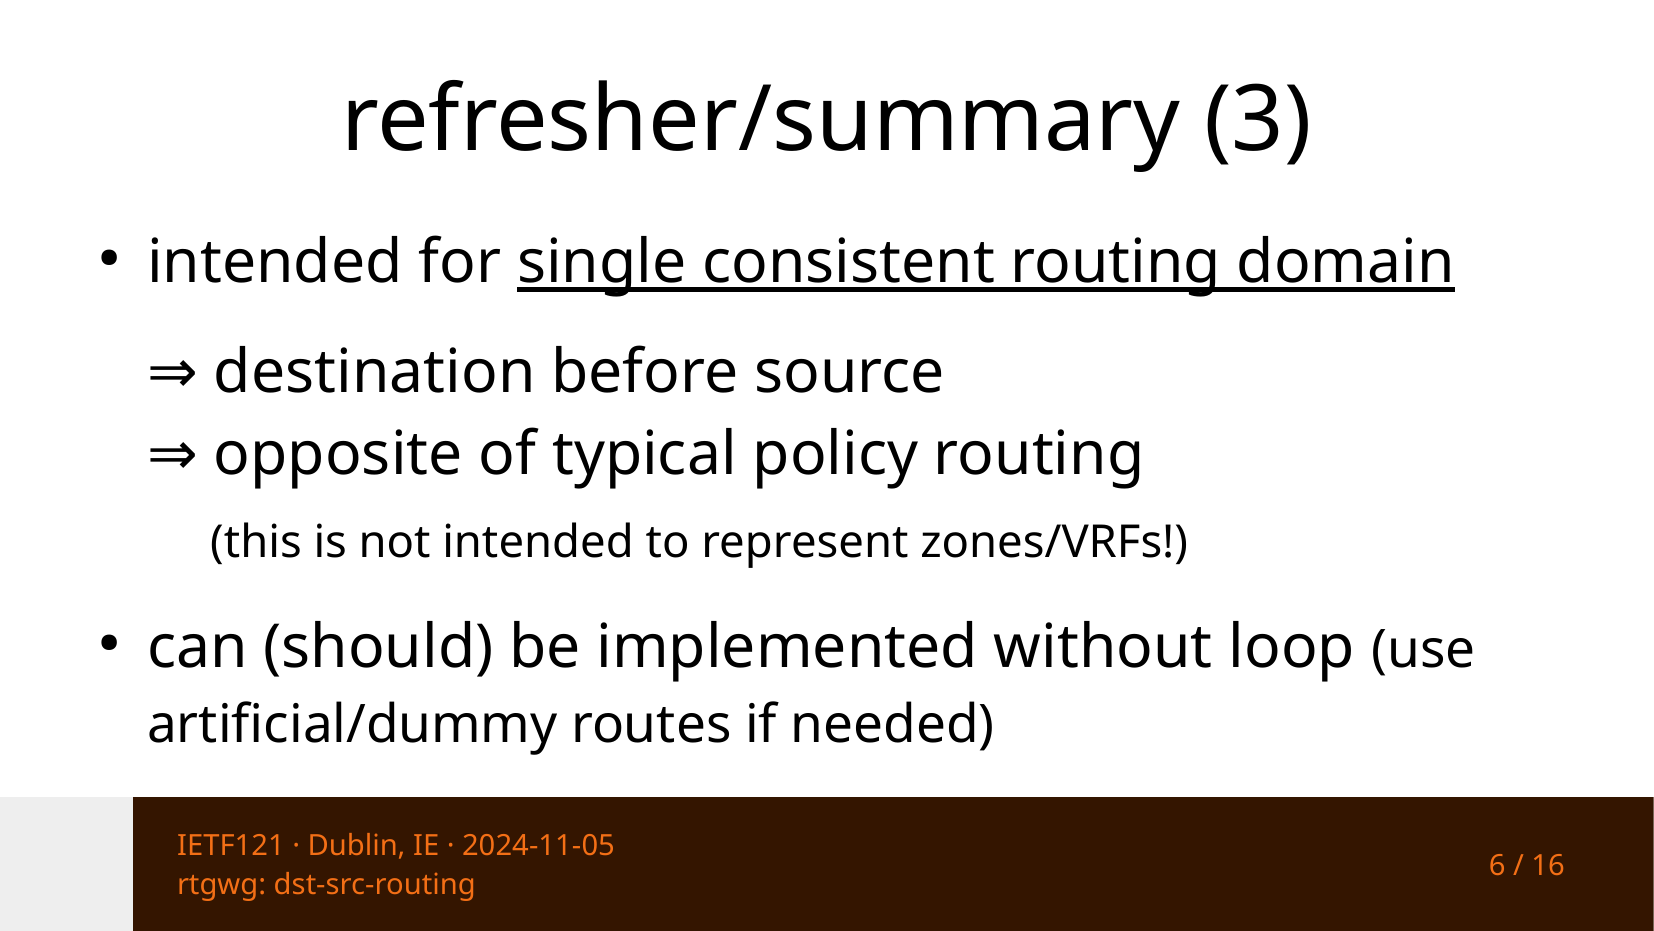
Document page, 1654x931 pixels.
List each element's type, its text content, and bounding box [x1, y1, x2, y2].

title refresher/summary (3) [82, 37, 1571, 193]
list intended for single consistent routing domain ⇒ destination before source ⇒ opposite of typical policy routing (this is not intended to represent zones/VRFs!) can (should) be implemented without loop (use artificial/dummy routes if needed) [82, 217, 1571, 768]
